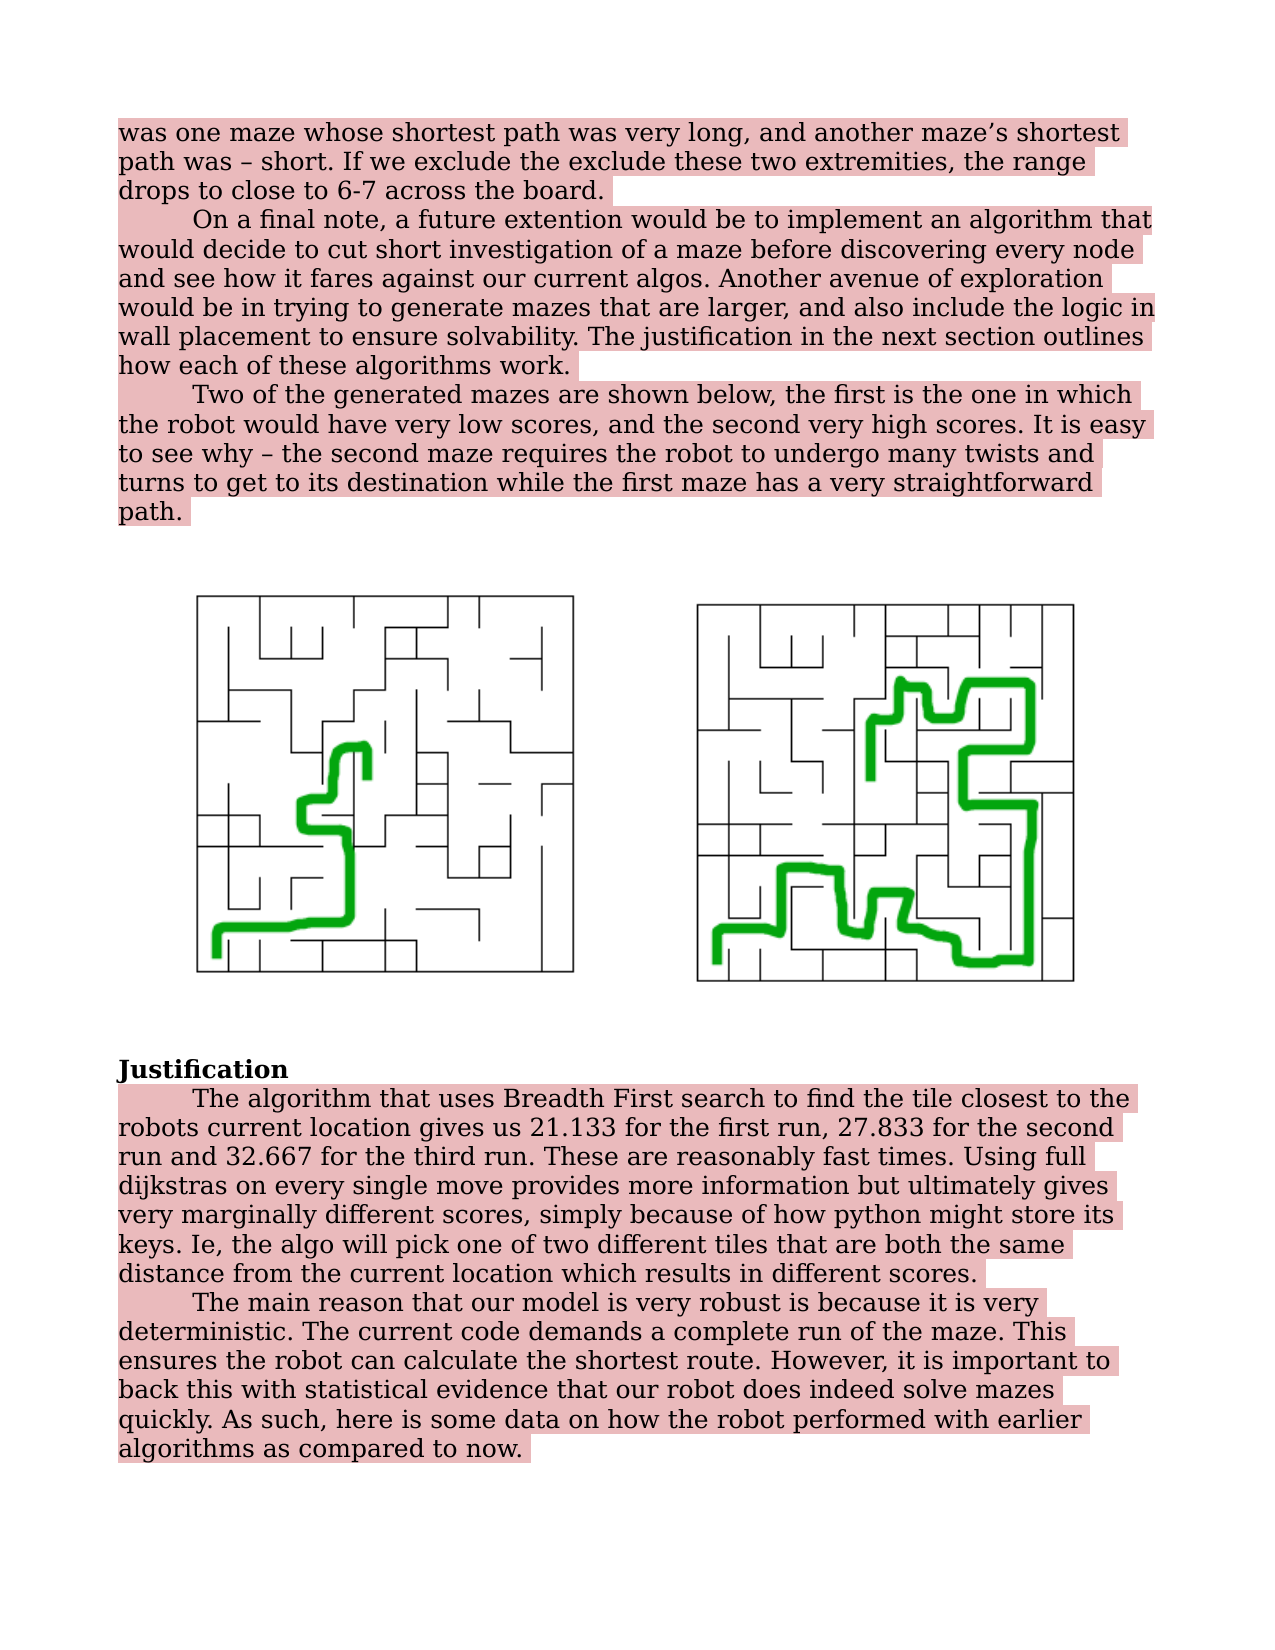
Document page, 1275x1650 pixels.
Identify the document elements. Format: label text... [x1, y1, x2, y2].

text The main reason that our model is very robust is because it is very deterministic. The current code demands a complete run of the maze. This ensures the robot can calculate the shortest route. However, it is important to back this with statistical evidence that our robot does indeed solve mazes quickly. As such, here is some data on how the robot performed with earlier algorithms as compared to now. [118, 1288, 1157, 1463]
text The algorithm that uses Breadth First search to find the tile closest to the robots current location gives us 21.133 for the first run, 27.833 for the second run and 32.667 for the third run. These are reasonably fast times. Using full dijkstras on every single move provides more information but ultimately gives very marginally different scores, simply because of how python might store its keys. Ie, the algo will pick one of two different tiles that are both the same distance from the current location which results in different scores. [118, 1084, 1157, 1288]
text On a final note, a future extention would be to implement an algorithm that would decide to cut short investigation of a maze before discovering every node and see how it fares against our current algos. Another avenue of exploration would be in trying to generate mazes that are larger, and also include the logic in wall placement to ensure solvability. The justification in the next section outlines how each of these algorithms work. [118, 206, 1157, 381]
picture [672, 573, 1109, 1018]
text was one maze whose shortest path was very long, and another maze’s shortest path was – short. If we exclude the exclude these two extremities, the range drops to close to 6-7 across the board. [118, 118, 1157, 206]
text Two of the generated mazes are shown below, the first is the one in which the robot would have very low scores, and the second very high scores. It is easy to see why – the second maze requires the robot to undergo many twists and turns to get to its destination while the first maze has a very straightforward path. [118, 381, 1157, 526]
picture [156, 555, 625, 1026]
text Justification [118, 1054, 1157, 1084]
